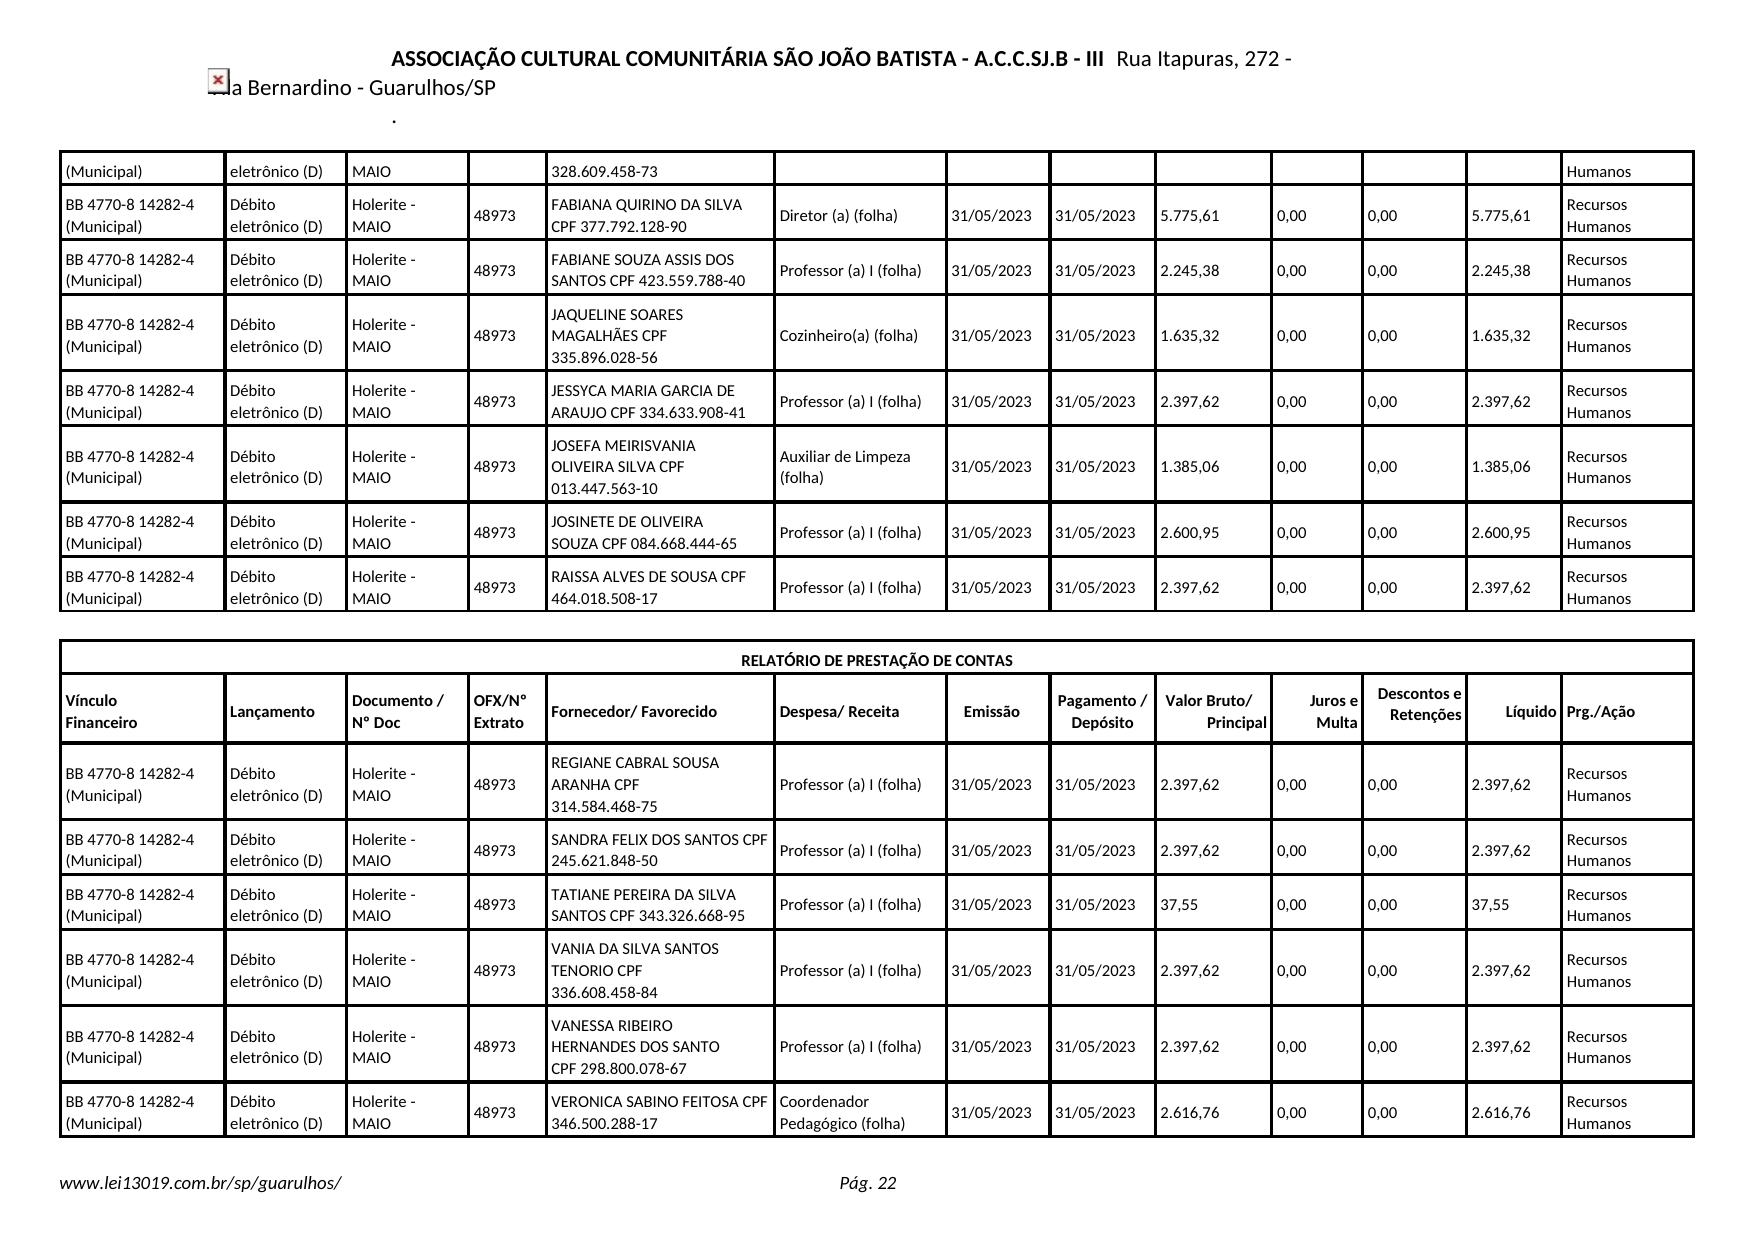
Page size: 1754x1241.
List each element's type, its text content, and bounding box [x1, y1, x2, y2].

table_cell 0,00 [1364, 296, 1465, 369]
table_cell 0,00 [1273, 745, 1361, 818]
table_cell Débito eletrônico (D) [227, 1084, 345, 1135]
table_cell Débito eletrônico (D) [227, 427, 345, 500]
table_cell 31/05/2023 [1052, 821, 1154, 873]
table_cell Prg./Ação [1563, 675, 1692, 741]
table_cell Professor (a) I (folha) [776, 241, 945, 293]
table_cell 0,00 [1364, 186, 1465, 238]
table_cell 48973 [470, 821, 545, 873]
table_cell 2.600,95 [1468, 504, 1560, 555]
table_cell Recursos Humanos [1563, 558, 1692, 610]
table_cell 0,00 [1364, 1084, 1465, 1135]
table_cell Professor (a) I (folha) [776, 558, 945, 610]
table_cell Holerite - MAIO [348, 241, 467, 293]
table_cell Recursos Humanos [1563, 745, 1692, 818]
table_cell JOSEFA MEIRISVANIA OLIVEIRA SILVA CPF 013.447.563-10 [548, 427, 773, 500]
table_cell Débito eletrônico (D) [227, 821, 345, 873]
table_cell 2.397,62 [1468, 558, 1560, 610]
table_cell 48973 [470, 1007, 545, 1080]
table_cell BB 4770-8 14282-4 (Municipal) [62, 186, 223, 238]
table_cell 2.397,62 [1468, 372, 1560, 424]
table_cell 31/05/2023 [948, 186, 1048, 238]
table_cell Holerite - MAIO [348, 296, 467, 369]
table_cell 2.616,76 [1468, 1084, 1560, 1135]
table_header RELATÓRIO DE PRESTAÇÃO DE CONTAS [62, 642, 1692, 672]
table_cell BB 4770-8 14282-4 (Municipal) [62, 558, 223, 610]
table_cell 2.397,62 [1157, 931, 1270, 1004]
table_cell 31/05/2023 [1052, 504, 1154, 555]
table_cell [1468, 153, 1560, 183]
table_cell Vínculo Financeiro [62, 675, 223, 741]
table_cell 0,00 [1364, 372, 1465, 424]
table_cell Humanos [1563, 153, 1692, 183]
table_cell 2.397,62 [1157, 372, 1270, 424]
table_cell - MAIO [348, 153, 467, 183]
table_cell 31/05/2023 [1052, 296, 1154, 369]
table_cell BB 4770-8 14282-4 (Municipal) [62, 296, 223, 369]
table_cell Professor (a) I (folha) [776, 876, 945, 927]
table_cell 0,00 [1273, 372, 1361, 424]
table_cell Despesa/ Receita [776, 675, 945, 741]
table_cell 48973 [470, 931, 545, 1004]
table_cell 0,00 [1273, 186, 1361, 238]
table_cell 1.635,32 [1157, 296, 1270, 369]
table_cell Líquido [1468, 675, 1560, 741]
table_cell 2.397,62 [1468, 821, 1560, 873]
table_cell BB 4770-8 14282-4 (Municipal) [62, 876, 223, 927]
table_cell 31/05/2023 [948, 876, 1048, 927]
table_cell RAISSA ALVES DE SOUSA CPF 464.018.508-17 [548, 558, 773, 610]
table_cell 31/05/2023 [1052, 241, 1154, 293]
table_cell Diretor (a) (folha) [776, 186, 945, 238]
table_cell JOSINETE DE OLIVEIRA SOUZA CPF 084.668.444-65 [548, 504, 773, 555]
table_cell Professor (a) I (folha) [776, 504, 945, 555]
table_cell Débito eletrônico (D) [227, 186, 345, 238]
table_cell [1052, 153, 1154, 183]
table_cell 5.775,61 [1157, 186, 1270, 238]
table_cell Holerite - MAIO [348, 186, 467, 238]
table_cell Descontos e Retenções [1364, 675, 1465, 741]
table_cell VERONICA SABINO FEITOSA CPF 346.500.288-17 [548, 1084, 773, 1135]
table_cell 48973 [470, 558, 545, 610]
table_cell [776, 153, 945, 183]
table_cell 2.397,62 [1468, 931, 1560, 1004]
table_cell Fornecedor/ Favorecido [548, 675, 773, 741]
table_cell Professor (a) I (folha) [776, 372, 945, 424]
table_cell 48973 [470, 1084, 545, 1135]
table_cell 31/05/2023 [948, 296, 1048, 369]
table_cell [1364, 153, 1465, 183]
table_cell 0,00 [1273, 558, 1361, 610]
table_cell BB 4770-8 14282-4 (Municipal) [62, 931, 223, 1004]
table_cell Holerite - MAIO [348, 745, 467, 818]
table_cell 31/05/2023 [1052, 745, 1154, 818]
table_cell 2.397,62 [1157, 558, 1270, 610]
table_cell 48973 [470, 504, 545, 555]
table_cell Holerite - MAIO [348, 876, 467, 927]
table_cell 31/05/2023 [948, 931, 1048, 1004]
table_cell Coordenador Pedagógico (folha) [776, 1084, 945, 1135]
table_cell Débito eletrônico (D) [227, 504, 345, 555]
table_cell Holerite - MAIO [348, 821, 467, 873]
table_cell Recursos Humanos [1563, 372, 1692, 424]
table_cell 1.385,06 [1157, 427, 1270, 500]
table_cell 2.397,62 [1157, 1007, 1270, 1080]
table_cell 48973 [470, 427, 545, 500]
table_cell 2.397,62 [1468, 1007, 1560, 1080]
table_cell BB 4770-8 14282-4 (Municipal) [62, 1084, 223, 1135]
table_cell 31/05/2023 [1052, 372, 1154, 424]
table_cell Recursos Humanos [1563, 876, 1692, 927]
table_cell 1.385,06 [1468, 427, 1560, 500]
table_cell TATIANE PEREIRA DA SILVA SANTOS CPF 343.326.668-95 [548, 876, 773, 927]
table_cell Documento / Nº Doc [348, 675, 467, 741]
table_cell Holerite - MAIO [348, 931, 467, 1004]
table_cell FABIANE SOUZA ASSIS DOS SANTOS CPF 423.559.788-40 [548, 241, 773, 293]
table_cell Recursos Humanos [1563, 931, 1692, 1004]
table_cell 0,00 [1364, 558, 1465, 610]
table_cell Holerite - MAIO [348, 1007, 467, 1080]
table_cell 0,00 [1364, 427, 1465, 500]
table_cell Recursos Humanos [1563, 504, 1692, 555]
table_cell Professor (a) I (folha) [776, 1007, 945, 1080]
table_cell 0,00 [1364, 745, 1465, 818]
table_cell 0,00 [1273, 296, 1361, 369]
table_cell Débito eletrônico (D) [227, 558, 345, 610]
table_cell Lançamento [227, 675, 345, 741]
table_cell Recursos Humanos [1563, 186, 1692, 238]
table_cell 31/05/2023 [1052, 186, 1154, 238]
table_cell Professor (a) I (folha) [776, 931, 945, 1004]
table_cell Recursos Humanos [1563, 821, 1692, 873]
table_cell 0,00 [1364, 1007, 1465, 1080]
table_cell 0,00 [1364, 931, 1465, 1004]
table_cell Juros e Multa [1273, 675, 1361, 741]
table_cell BB 4770-8 14282-4 (Municipal) [62, 745, 223, 818]
table_cell [1273, 153, 1361, 183]
table_cell 48973 [470, 372, 545, 424]
table_cell FABIANA QUIRINO DA SILVA CPF 377.792.128-90 [548, 186, 773, 238]
table_cell BB 4770-8 14282-4 (Municipal) [62, 372, 223, 424]
table_cell BB 4770-8 14282-4 (Municipal) [62, 504, 223, 555]
table_cell 0,00 [1364, 504, 1465, 555]
table_cell Professor (a) I (folha) [776, 745, 945, 818]
table_cell Cozinheiro(a) (folha) [776, 296, 945, 369]
table_cell Débito eletrônico (D) [227, 876, 345, 927]
table_cell 0,00 [1364, 876, 1465, 927]
table_cell Holerite - MAIO [348, 372, 467, 424]
table_cell Pagamento / Depósito [1052, 675, 1154, 741]
table_cell 37,55 [1468, 876, 1560, 927]
table_cell 31/05/2023 [948, 1084, 1048, 1135]
table_cell 5.775,61 [1468, 186, 1560, 238]
table_cell Recursos Humanos [1563, 427, 1692, 500]
table_cell 48973 [470, 745, 545, 818]
table_cell 31/05/2023 [1052, 876, 1154, 927]
table_cell 328.609.458-73 [548, 153, 773, 183]
table_cell 48973 [470, 296, 545, 369]
table_cell BB 4770-8 14282-4 (Municipal) [62, 821, 223, 873]
table_cell Holerite - MAIO [348, 427, 467, 500]
table_cell Holerite - MAIO [348, 504, 467, 555]
table_cell Débito eletrônico (D) [227, 241, 345, 293]
table_cell Débito eletrônico (D) [227, 745, 345, 818]
table_cell 2.245,38 [1468, 241, 1560, 293]
table_cell Auxiliar de Limpeza (folha) [776, 427, 945, 500]
table_cell 31/05/2023 [1052, 1007, 1154, 1080]
table_cell SANDRA FELIX DOS SANTOS CPF 245.621.848-50 [548, 821, 773, 873]
table_cell 31/05/2023 [948, 372, 1048, 424]
table_cell 31/05/2023 [948, 427, 1048, 500]
table_cell (Municipal) [62, 153, 223, 183]
table_cell Professor (a) I (folha) [776, 821, 945, 873]
table_cell 31/05/2023 [1052, 931, 1154, 1004]
table_cell BB 4770-8 14282-4 (Municipal) [62, 241, 223, 293]
table_cell 31/05/2023 [1052, 558, 1154, 610]
table_cell 2.616,76 [1157, 1084, 1270, 1135]
table_cell [1157, 153, 1270, 183]
table_cell REGIANE CABRAL SOUSA ARANHA CPF 314.584.468-75 [548, 745, 773, 818]
table_cell 0,00 [1273, 504, 1361, 555]
table_cell Recursos Humanos [1563, 1084, 1692, 1135]
table_cell 0,00 [1273, 427, 1361, 500]
table_cell 0,00 [1273, 931, 1361, 1004]
table_cell JESSYCA MARIA GARCIA DE ARAUJO CPF 334.633.908-41 [548, 372, 773, 424]
table_cell 31/05/2023 [1052, 1084, 1154, 1135]
table_cell 48973 [470, 241, 545, 293]
table_cell 31/05/2023 [948, 558, 1048, 610]
table_cell 0,00 [1364, 241, 1465, 293]
table_cell 48973 [470, 876, 545, 927]
table_cell Holerite - MAIO [348, 558, 467, 610]
table_cell 31/05/2023 [948, 1007, 1048, 1080]
table_cell Débito eletrônico (D) [227, 296, 345, 369]
table_cell Holerite - MAIO [348, 1084, 467, 1135]
table_cell 31/05/2023 [948, 241, 1048, 293]
table_cell 31/05/2023 [948, 504, 1048, 555]
table_cell 0,00 [1273, 1084, 1361, 1135]
table_cell 31/05/2023 [948, 821, 1048, 873]
table_cell Débito eletrônico (D) [227, 372, 345, 424]
table_cell Recursos Humanos [1563, 241, 1692, 293]
table_cell Emissão [948, 675, 1048, 741]
table_cell Valor Bruto/ Principal [1157, 675, 1270, 741]
table_cell 2.397,62 [1157, 821, 1270, 873]
table_cell BB 4770-8 14282-4 (Municipal) [62, 1007, 223, 1080]
table_cell [470, 153, 545, 183]
table_cell 0,00 [1273, 821, 1361, 873]
table_cell 0,00 [1273, 241, 1361, 293]
table_cell 2.600,95 [1157, 504, 1270, 555]
table_cell 0,00 [1364, 821, 1465, 873]
table_cell 48973 [470, 186, 545, 238]
table_cell 31/05/2023 [948, 745, 1048, 818]
table_cell 0,00 [1273, 1007, 1361, 1080]
table_cell 2.397,62 [1157, 745, 1270, 818]
table_cell [948, 153, 1048, 183]
table_cell Recursos Humanos [1563, 296, 1692, 369]
table_cell 31/05/2023 [1052, 427, 1154, 500]
table_cell VANIA DA SILVA SANTOS TENORIO CPF 336.608.458-84 [548, 931, 773, 1004]
table_cell Débito eletrônico (D) [227, 931, 345, 1004]
table_cell Débito eletrônico (D) [227, 1007, 345, 1080]
table_cell BB 4770-8 14282-4 (Municipal) [62, 427, 223, 500]
table_cell 2.397,62 [1468, 745, 1560, 818]
table_cell Recursos Humanos [1563, 1007, 1692, 1080]
table_cell eletrônico (D) [227, 153, 345, 183]
table_cell VANESSA RIBEIRO HERNANDES DOS SANTO CPF 298.800.078-67 [548, 1007, 773, 1080]
table_cell JAQUELINE SOARES MAGALHÃES CPF 335.896.028-56 [548, 296, 773, 369]
table_cell 1.635,32 [1468, 296, 1560, 369]
table_cell 0,00 [1273, 876, 1361, 927]
table_cell 2.245,38 [1157, 241, 1270, 293]
table_cell 37,55 [1157, 876, 1270, 927]
table_cell OFX/Nº Extrato [470, 675, 545, 741]
